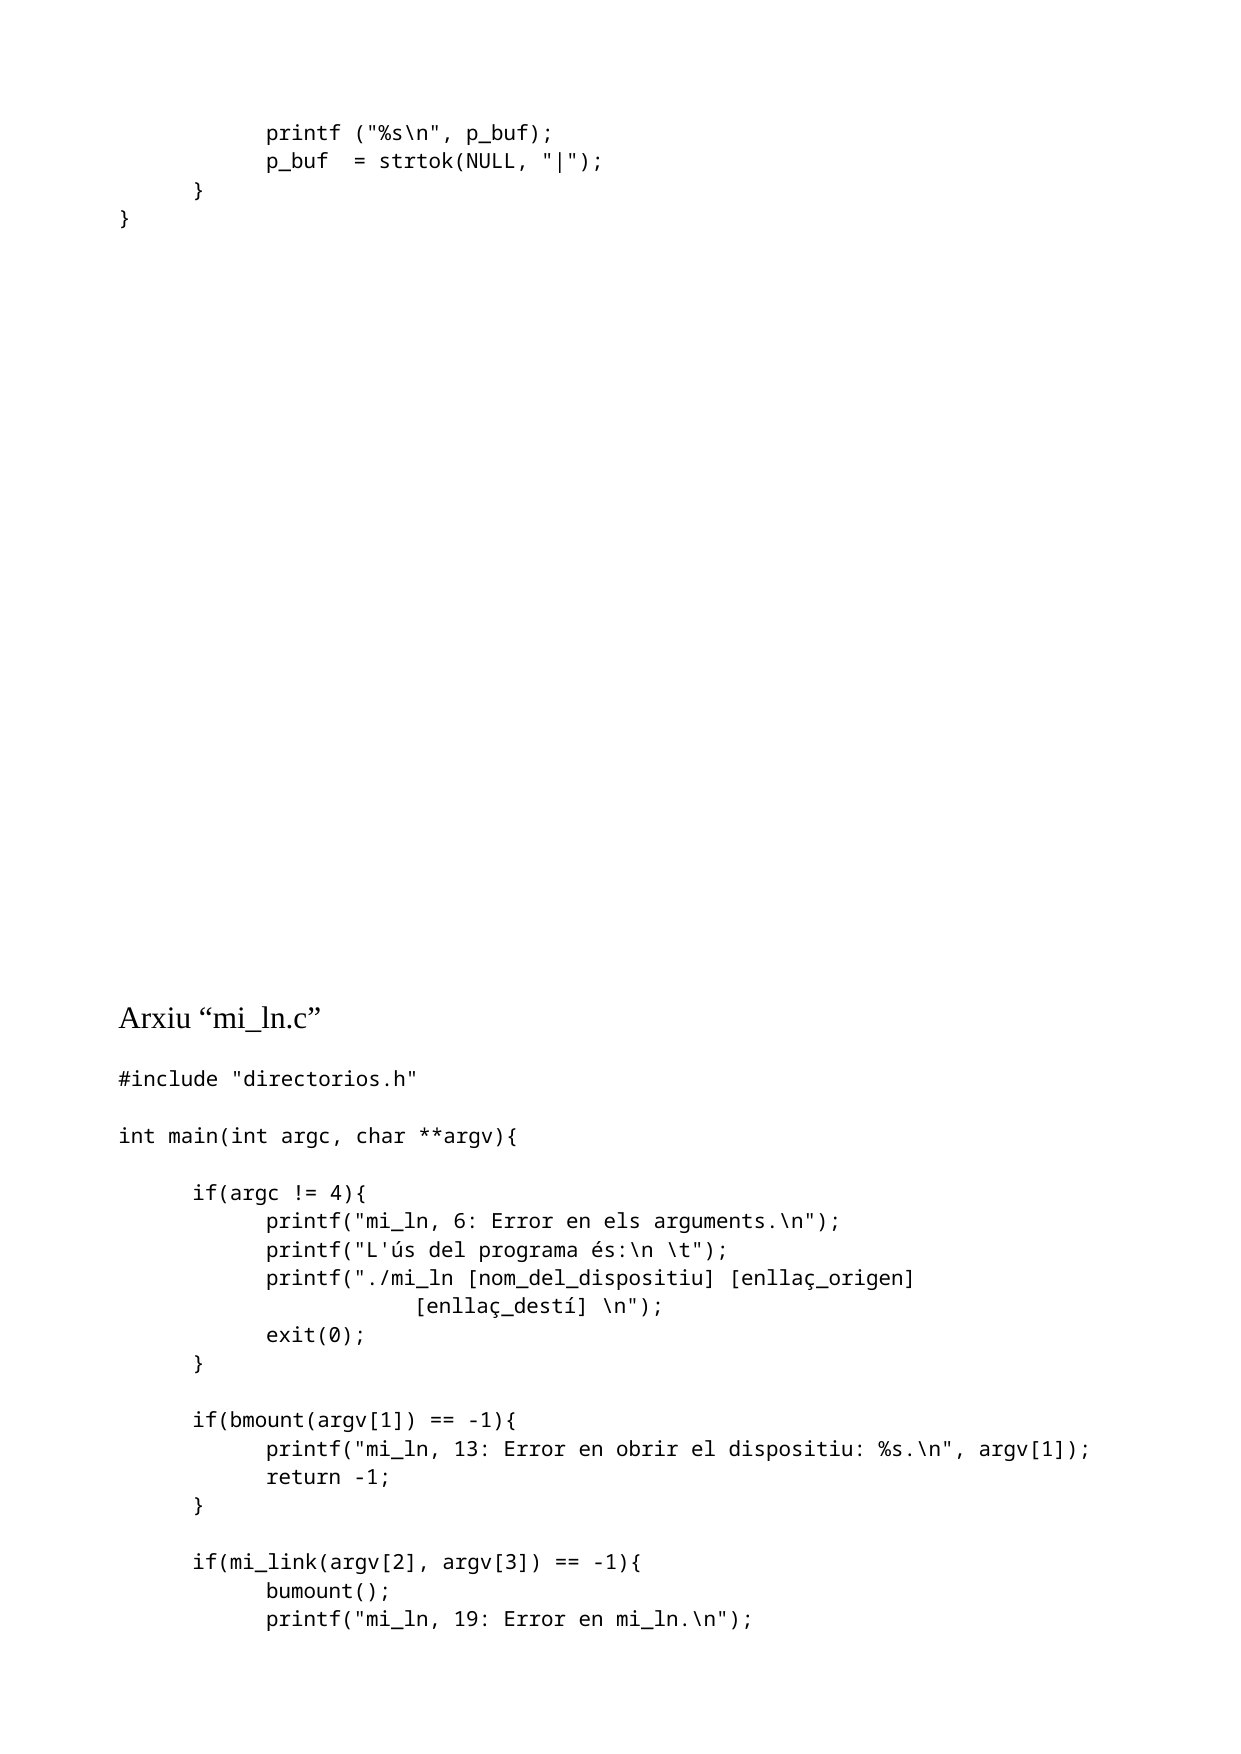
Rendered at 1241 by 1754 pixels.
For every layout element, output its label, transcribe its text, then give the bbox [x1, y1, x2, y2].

text #include "directorios.h" [118, 1064, 1122, 1092]
text int main(int argc, char **argv){ [118, 1121, 1122, 1149]
text exit(0); [118, 1320, 1122, 1348]
text p_buf = strtok(NULL, "|"); [118, 147, 1122, 175]
text printf("mi_ln, 13: Error en obrir el dispositiu: %s.\n", argv[1]); [118, 1434, 1122, 1462]
text } [118, 203, 1122, 232]
text printf("./mi_ln [nom_del_dispositiu] [enllaç_origen] [enllaç_destí] \n"); [118, 1263, 1122, 1320]
text return -1; [118, 1462, 1122, 1491]
text Arxiu “mi_ln.c” [118, 1000, 1122, 1036]
text } [118, 1348, 1122, 1377]
text printf("L'ús del programa és:\n \t"); [118, 1235, 1122, 1263]
text printf ("%s\n", p_buf); [118, 118, 1122, 147]
text if(argc != 4){ [118, 1178, 1122, 1206]
text printf("mi_ln, 19: Error en mi_ln.\n"); [118, 1604, 1122, 1633]
text } [118, 1491, 1122, 1519]
text if(bmount(argv[1]) == -1){ [118, 1405, 1122, 1434]
text bumount(); [118, 1576, 1122, 1604]
text } [118, 175, 1122, 203]
text if(mi_link(argv[2], argv[3]) == -1){ [118, 1547, 1122, 1576]
text printf("mi_ln, 6: Error en els arguments.\n"); [118, 1206, 1122, 1235]
